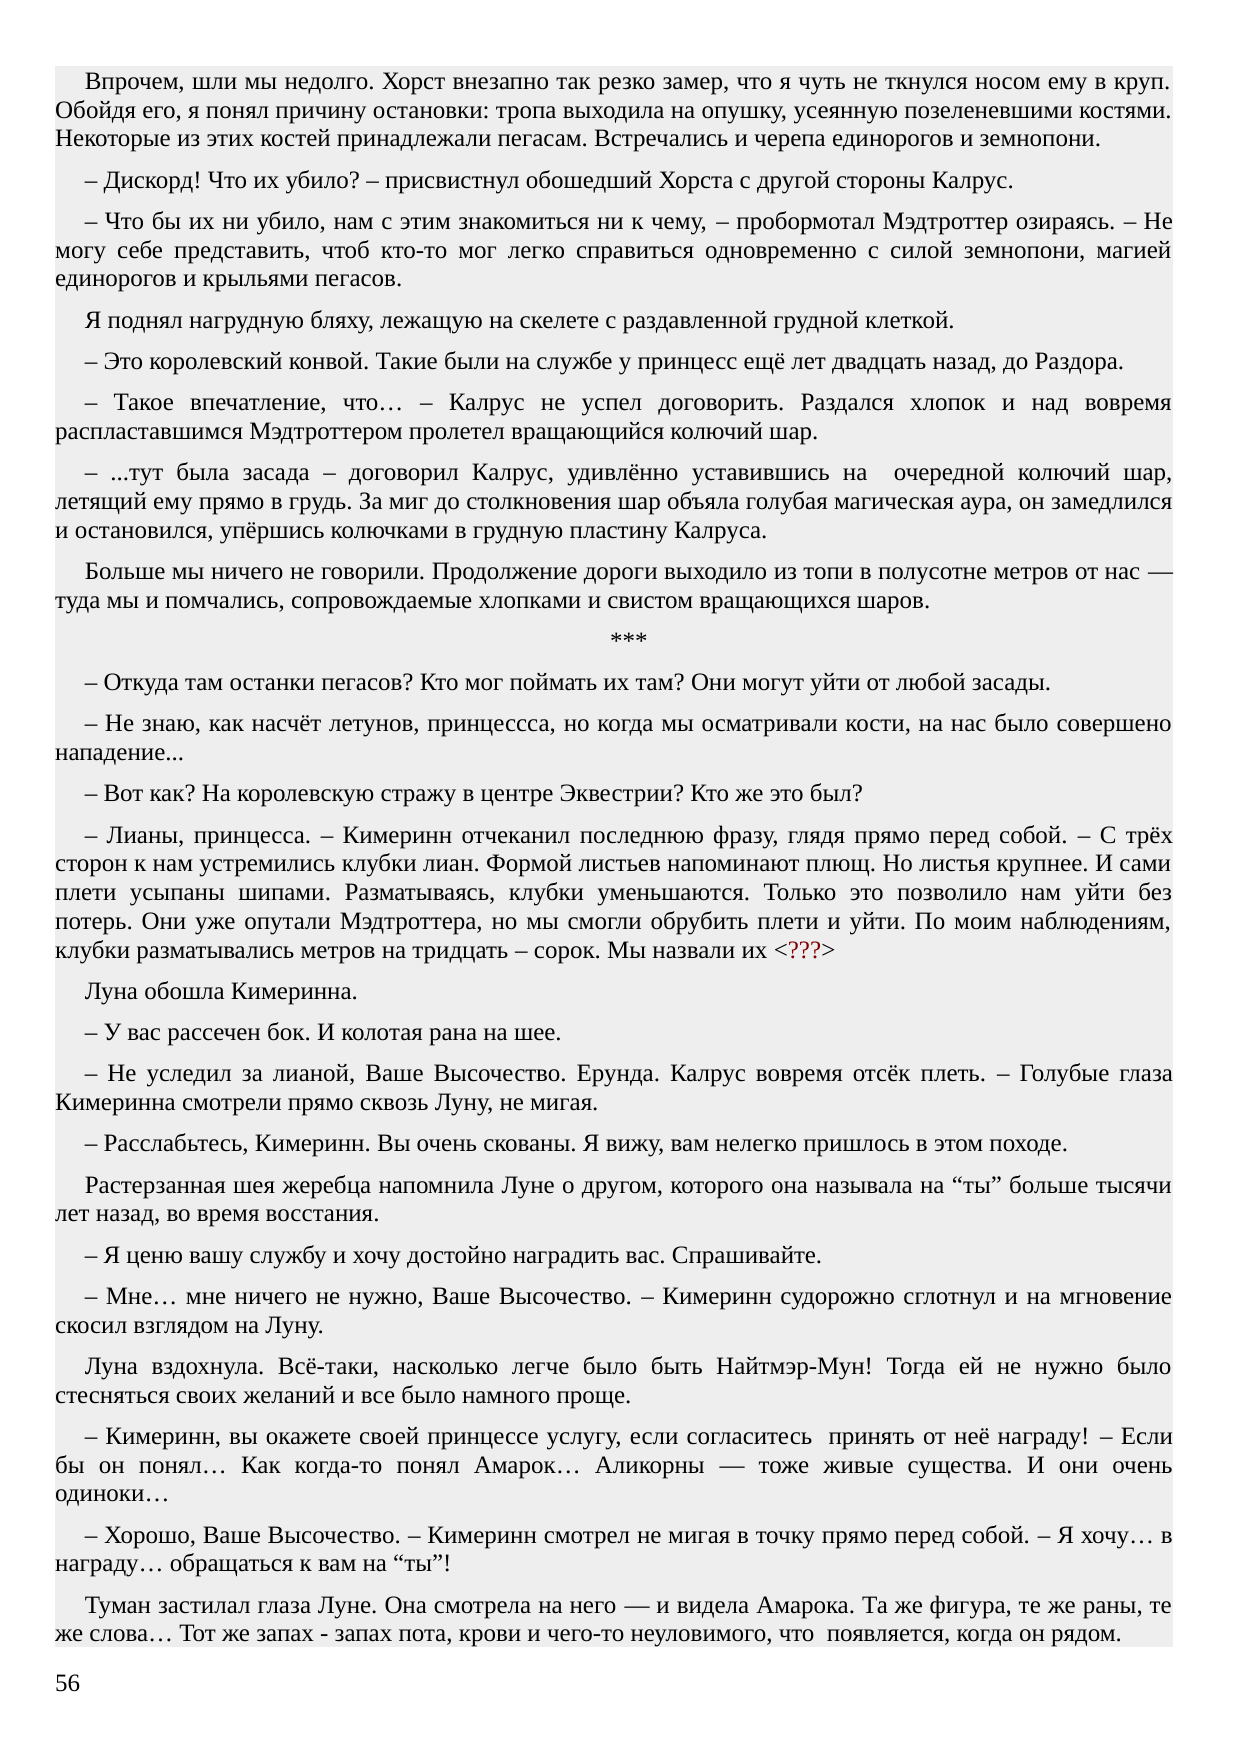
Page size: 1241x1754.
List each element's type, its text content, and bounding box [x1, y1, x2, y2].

text Луна вздохнула. Всё-таки, насколько легче было быть Найтмэр-Мун! Тогда ей не нужно было стесняться своих желаний и все было намного проще. [55, 1351, 1173, 1408]
text Луна обошла Кимеринна. [55, 976, 1173, 1005]
text – Откуда там останки пегасов? Кто мог поймать их там? Они могут уйти от любой засады. [55, 667, 1173, 696]
text – Мне… мне ничего не нужно, Ваше Высочество. – Кимеринн судорожно сглотнул и на мгновение скосил взглядом на Луну. [55, 1281, 1173, 1338]
text – Кимеринн, вы окажете своей принцессе услугу, если согласитесь принять от неё награду! – Если бы он понял… Как когда-то понял Амарок… Аликорны — тоже живые существа. И они очень одиноки… [55, 1421, 1173, 1507]
text Впрочем, шли мы недолго. Хорст внезапно так резко замер, что я чуть не ткнулся носом ему в круп. Обойдя его, я понял причину остановки: тропа выходила на опушку, усеянную позеленевшими костями. Некоторые из этих костей принадлежали пегасам. Встречались и черепа единорогов и земнопони. [55, 66, 1173, 152]
text – Хорошо, Ваше Высочество. – Кимеринн смотрел не мигая в точку прямо перед собой. – Я хочу… в награду… обращаться к вам на “ты”! [55, 1520, 1173, 1577]
text – Это королевский конвой. Такие были на службе у принцесс ещё лет двадцать назад, до Раздора. [55, 346, 1173, 375]
text – Что бы их ни убило, нам с этим знакомиться ни к чему, – пробормотал Мэдтроттер озираясь. – Не могу себе представить, чтоб кто-то мог легко справиться одновременно с силой земнопони, магией единорогов и крыльями пегасов. [55, 206, 1173, 292]
text – Расслабьтесь, Кимеринн. Вы очень скованы. Я вижу, вам нелегко пришлось в этом походе. [55, 1128, 1173, 1157]
text – Не знаю, как насчёт летунов, принцессса, но когда мы осматривали кости, на нас было совершено нападение... [55, 708, 1173, 766]
text – Вот как? На королевскую стражу в центре Эквестрии? Кто же это был? [55, 778, 1173, 807]
text *** [55, 626, 1173, 655]
text Больше мы ничего не говорили. Продолжение дороги выходило из топи в полусотне метров от нас — туда мы и помчались, сопровождаемые хлопками и свистом вращающихся шаров. [55, 556, 1173, 613]
text – Дискорд! Что их убило? – присвистнул обошедший Хорста с другой стороны Калрус. [55, 165, 1173, 193]
text – У вас рассечен бок. И колотая рана на шее. [55, 1017, 1173, 1046]
text – Не уследил за лианой, Ваше Высочество. Ерунда. Калрус вовремя отсёк плеть. – Голубые глаза Кимеринна смотрели прямо сквозь Луну, не мигая. [55, 1058, 1173, 1116]
text – Лианы, принцесса. – Кимеринн отчеканил последнюю фразу, глядя прямо перед собой. – С трёх сторон к нам устремились клубки лиан. Формой листьев напоминают плющ. Но листья крупнее. И сами плети усыпаны шипами. Разматываясь, клубки уменьшаются. Только это позволило нам уйти без потерь. Они уже опутали Мэдтроттера, но мы смогли обрубить плети и уйти. По моим наблюдениям, клубки разматывались метров на тридцать – сорок. Мы назвали их <???> [55, 820, 1173, 963]
text Я поднял нагрудную бляху, лежащую на скелете с раздавленной грудной клеткой. [55, 305, 1173, 333]
text – Я ценю вашу службу и хочу достойно наградить вас. Спрашивайте. [55, 1240, 1173, 1268]
text – ...тут была засада – договорил Калрус, удивлённо уставившись на очередной колючий шар, летящий ему прямо в грудь. За миг до столкновения шар объяла голубая магическая аура, он замедлился и остановился, упёршись колючками в грудную пластину Калруса. [55, 457, 1173, 543]
text Туман застилал глаза Луне. Она смотрела на него — и видела Амарока. Та же фигура, те же раны, те же слова… Тот же запах - запах пота, крови и чего-то неуловимого, что появляется, когда он рядом. [55, 1590, 1173, 1647]
text Растерзанная шея жеребца напомнила Луне о другом, которого она называла на “ты” больше тысячи лет назад, во время восстания. [55, 1170, 1173, 1227]
text – Такое впечатление, что… – Калрус не успел договорить. Раздался хлопок и над вовремя распластавшимся Мэдтроттером пролетел вращающийся колючий шар. [55, 387, 1173, 445]
